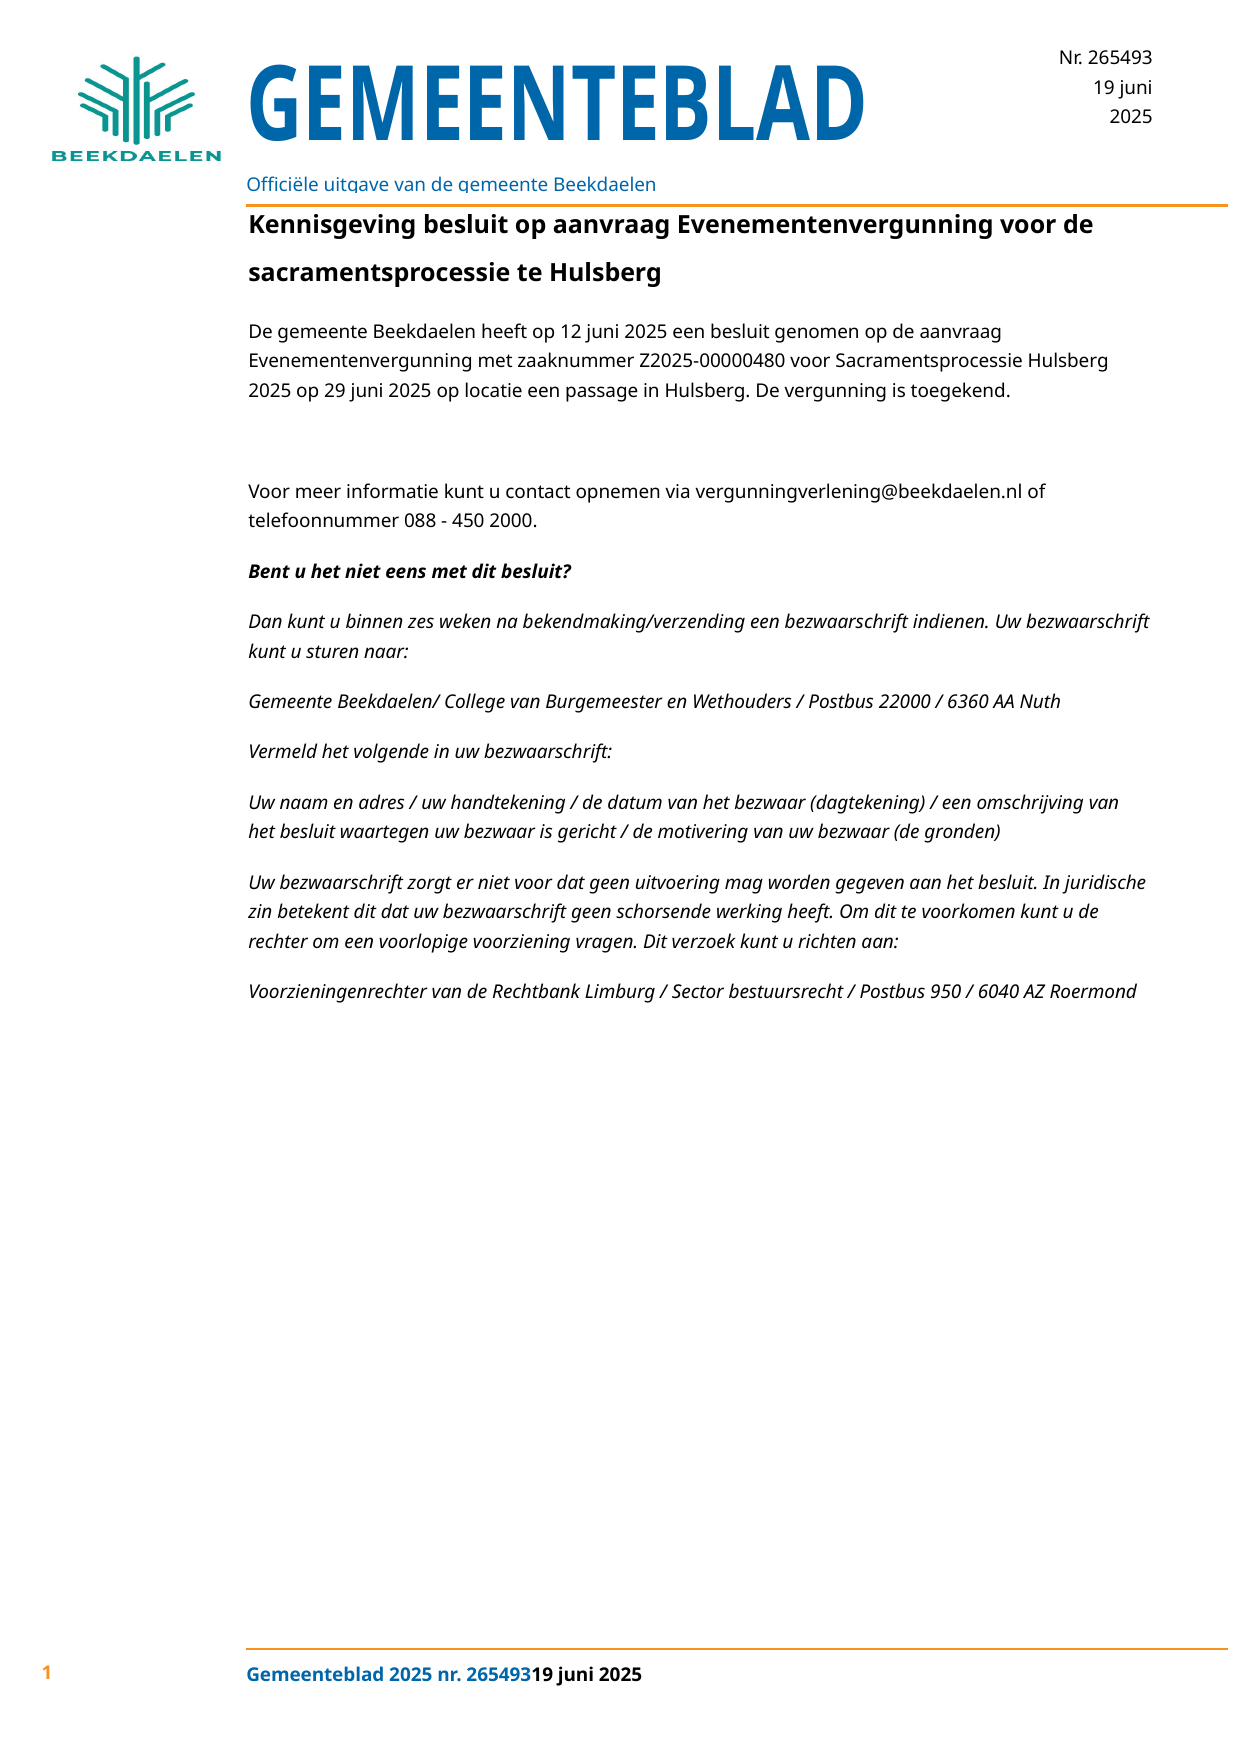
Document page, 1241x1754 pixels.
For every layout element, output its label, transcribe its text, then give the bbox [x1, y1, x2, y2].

text Kennisgeving besluit op aanvraag Evenementenvergunning voor de sacramentsprocessie te Hulsberg [248, 207, 1152, 288]
text Bent u het niet eens met dit besluit? [248, 558, 1152, 584]
text Uw bezwaarschrift zorgt er niet voor dat geen uitvoering mag worden gegeven aan het besluit. In juridische zin betekent dit dat uw bezwaarschrift geen schorsende werking heeft. Om dit te voorkomen kunt u de rechter om een voorlopige voorziening vragen. Dit verzoek kunt u richten aan: [248, 869, 1152, 954]
text Gemeente Beekdaelen/ College van Burgemeester en Wethouders / Postbus 22000 / 6360 AA Nuth [248, 688, 1152, 714]
text Voorzieningenrechter van de Rechtbank Limburg / Sector bestuursrecht / Postbus 950 / 6040 AZ Roermond [248, 979, 1152, 1004]
picture [41, 47, 231, 172]
text Vermeld het volgende in uw bezwaarschrift: [248, 739, 1152, 764]
text Voor meer informatie kunt u contact opnemen via vergunningverlening@beekdaelen.nl of telefoonnummer 088 - 450 2000. [248, 478, 1152, 533]
text Dan kunt u binnen zes weken na bekendmaking/verzending een bezwaarschrift indienen. Uw bezwaarschrift kunt u sturen naar: [248, 608, 1152, 664]
text Uw naam en adres / uw handtekening / de datum van het bezwaar (dagtekening) / een omschrijving van het besluit waartegen uw bezwaar is gericht / de motivering van uw bezwaar (de gronden) [248, 789, 1152, 844]
text De gemeente Beekdaelen heeft op 12 juni 2025 een besluit genomen op de aanvraag Evenementenvergunning met zaaknummer Z2025-00000480 voor Sacramentsprocessie Hulsberg 2025 op 29 juni 2025 op locatie een passage in Hulsberg. De vergunning is toegekend. [248, 318, 1152, 403]
